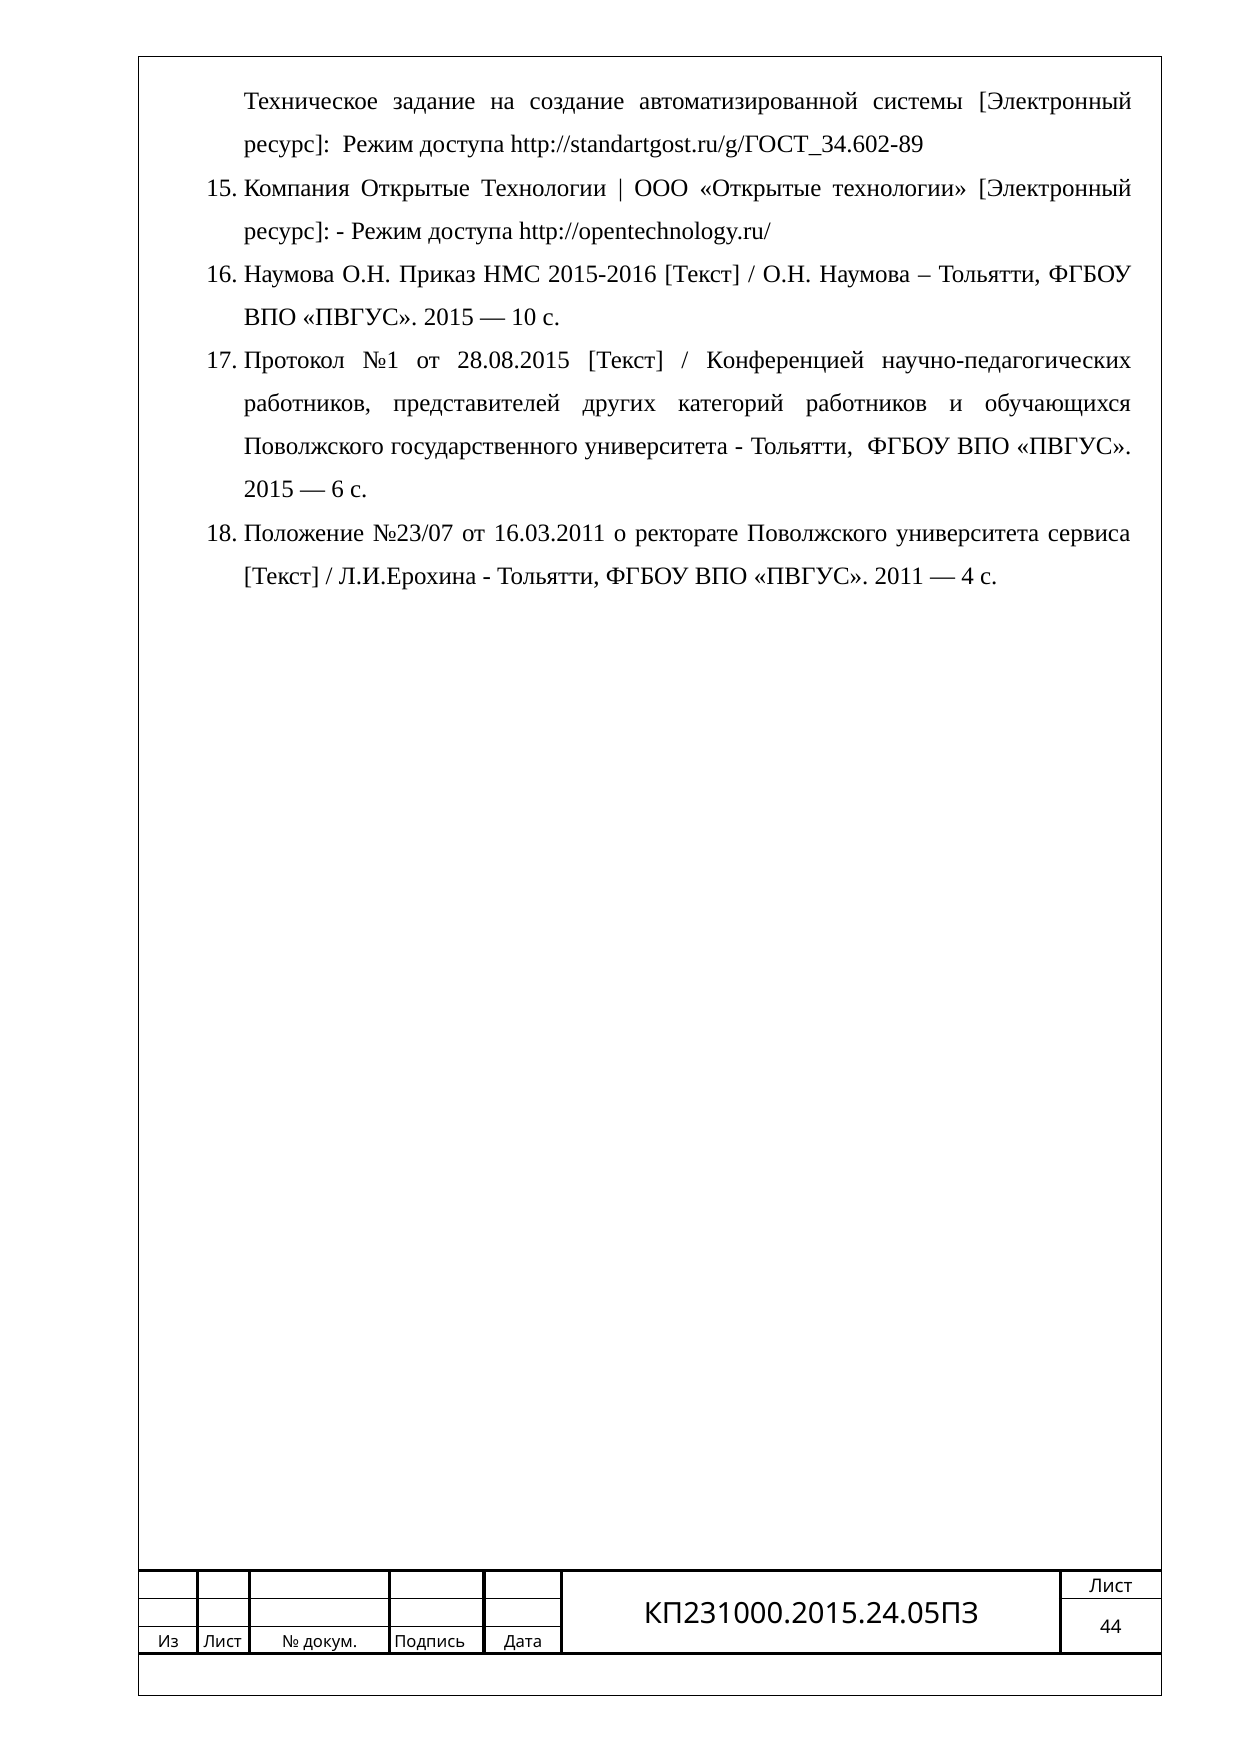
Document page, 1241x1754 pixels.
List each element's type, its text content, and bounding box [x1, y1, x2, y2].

list Наумова О.Н. Приказ НМС 2015-2016 [Текст] / О.Н. Наумова – Тольятти, ФГБОУ ВПО «ПВГУС». 2015 — 10 с. [206, 259, 1132, 331]
list Протокол №1 от 28.08.2015 [Текст] / Конференцией научно-педагогических работников, представителей других категорий работников и обучающихся Поволжского государственного университета - Тольятти, ФГБОУ ВПО «ПВГУС». 2015 — 6 с. [206, 345, 1132, 503]
list Положение №23/07 от 16.03.2011 о ректорате Поволжского университета сервиса [Текст] / Л.И.Ерохина - Тольятти, ФГБОУ ВПО «ПВГУС». 2011 — 4 с. [206, 518, 1132, 589]
list Компания Открытые Технологии | ООО «Открытые технологии» [Электронный ресурс]: - Режим доступа http://opentechnology.ru/ [206, 173, 1132, 244]
list Техническое задание на создание автоматизированной системы [Электронный ресурс]: Режим доступа http://standartgost.ru/g/ГОСТ_34.602-89 [206, 86, 1132, 158]
